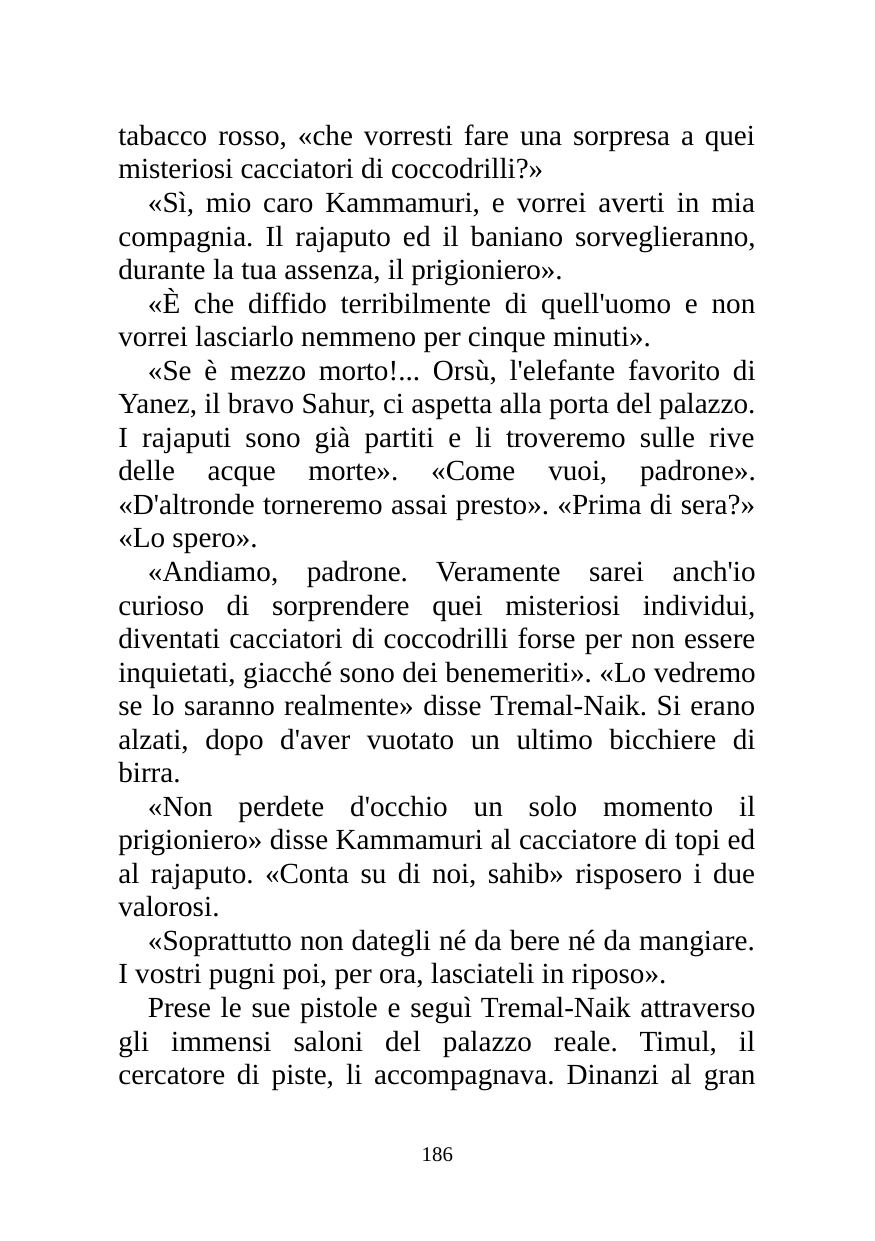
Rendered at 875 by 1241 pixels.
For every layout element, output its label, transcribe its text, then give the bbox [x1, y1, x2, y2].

text Prese le sue pistole e seguì Tremal-Naik attraverso gli immensi saloni del palazzo reale. Timul, il cercatore di piste, li accompagnava. Dinanzi al gran [118, 990, 756, 1091]
text «Andiamo, padrone. Veramente sarei anch'io curioso di sorprendere quei misteriosi individui, diventati cacciatori di coccodrilli forse per non essere inquietati, giacché sono dei benemeriti». «Lo vedremo se lo saranno realmente» disse Tremal-Naik. Si erano alzati, dopo d'aver vuotato un ultimo bicchiere di birra. [118, 554, 756, 789]
text «È che diffido terribilmente di quell'uomo e non vorrei lasciarlo nemmeno per cinque minuti». [118, 286, 756, 353]
text «Sì, mio caro Kammamuri, e vorrei averti in mia compagnia. Il rajaputo ed il baniano sorveglieranno, durante la tua assenza, il prigioniero». [118, 185, 756, 286]
text tabacco rosso, «che vorresti fare una sorpresa a quei misteriosi cacciatori di coccodrilli?» [118, 118, 756, 185]
text «Non perdete d'occhio un solo momento il prigioniero» disse Kammamuri al cacciatore di topi ed al rajaputo. «Conta su di noi, sahib» risposero i due valorosi. [118, 789, 756, 923]
text «Se è mezzo morto!... Orsù, l'elefante favorito di Yanez, il bravo Sahur, ci aspetta alla porta del palazzo. I rajaputi sono già partiti e li troveremo sulle rive delle acque morte». «Come vuoi, padrone». «D'altronde torneremo assai presto». «Prima di sera?» «Lo spero». [118, 353, 756, 554]
text «Soprattutto non dategli né da bere né da mangiare. I vostri pugni poi, per ora, lasciateli in riposo». [118, 923, 756, 990]
